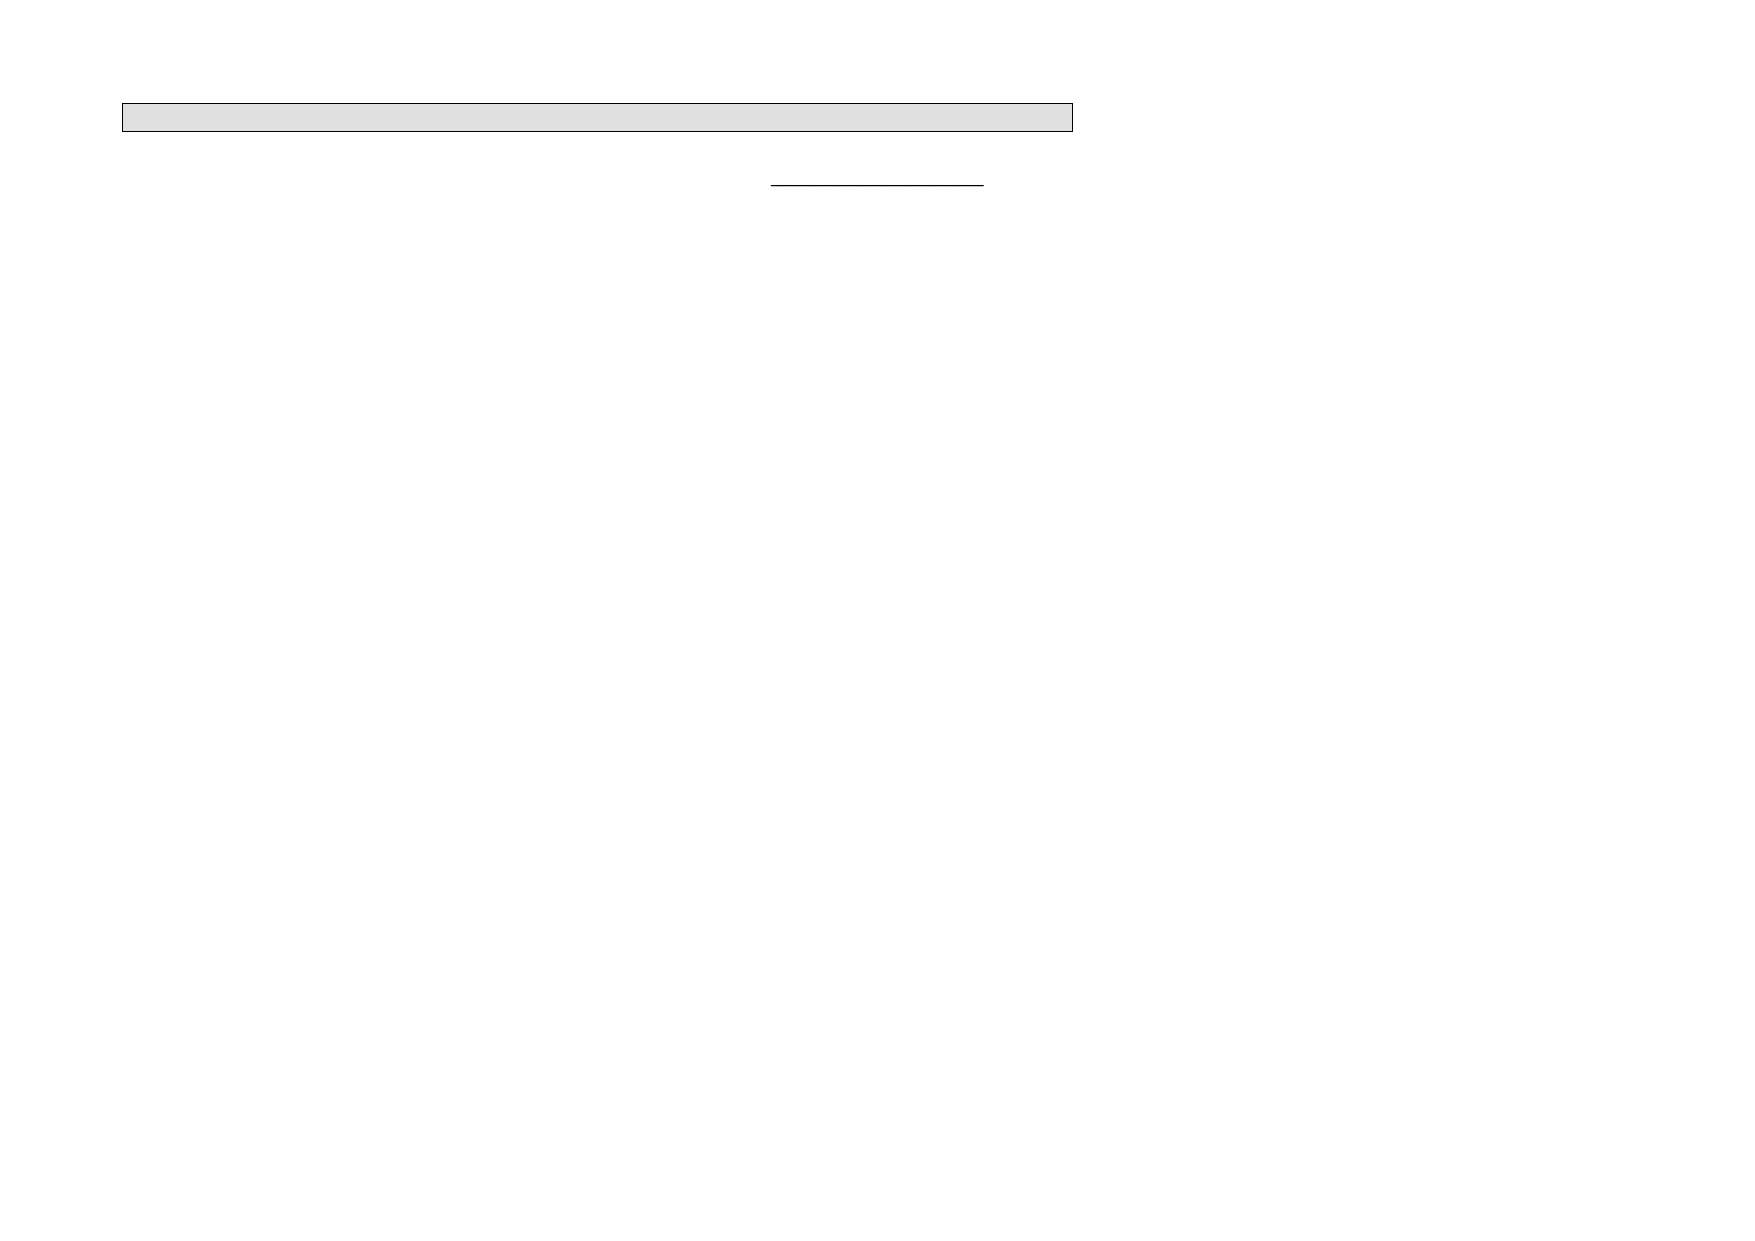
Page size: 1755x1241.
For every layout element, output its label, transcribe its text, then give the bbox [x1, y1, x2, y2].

table_cell [547, 104, 672, 131]
table_cell [222, 104, 310, 131]
table_cell [123, 104, 222, 131]
table_cell [1060, 104, 1072, 131]
table_cell [672, 104, 960, 131]
table_cell [310, 104, 547, 131]
table_cell [960, 104, 1060, 131]
text _________________ [118, 161, 1636, 189]
